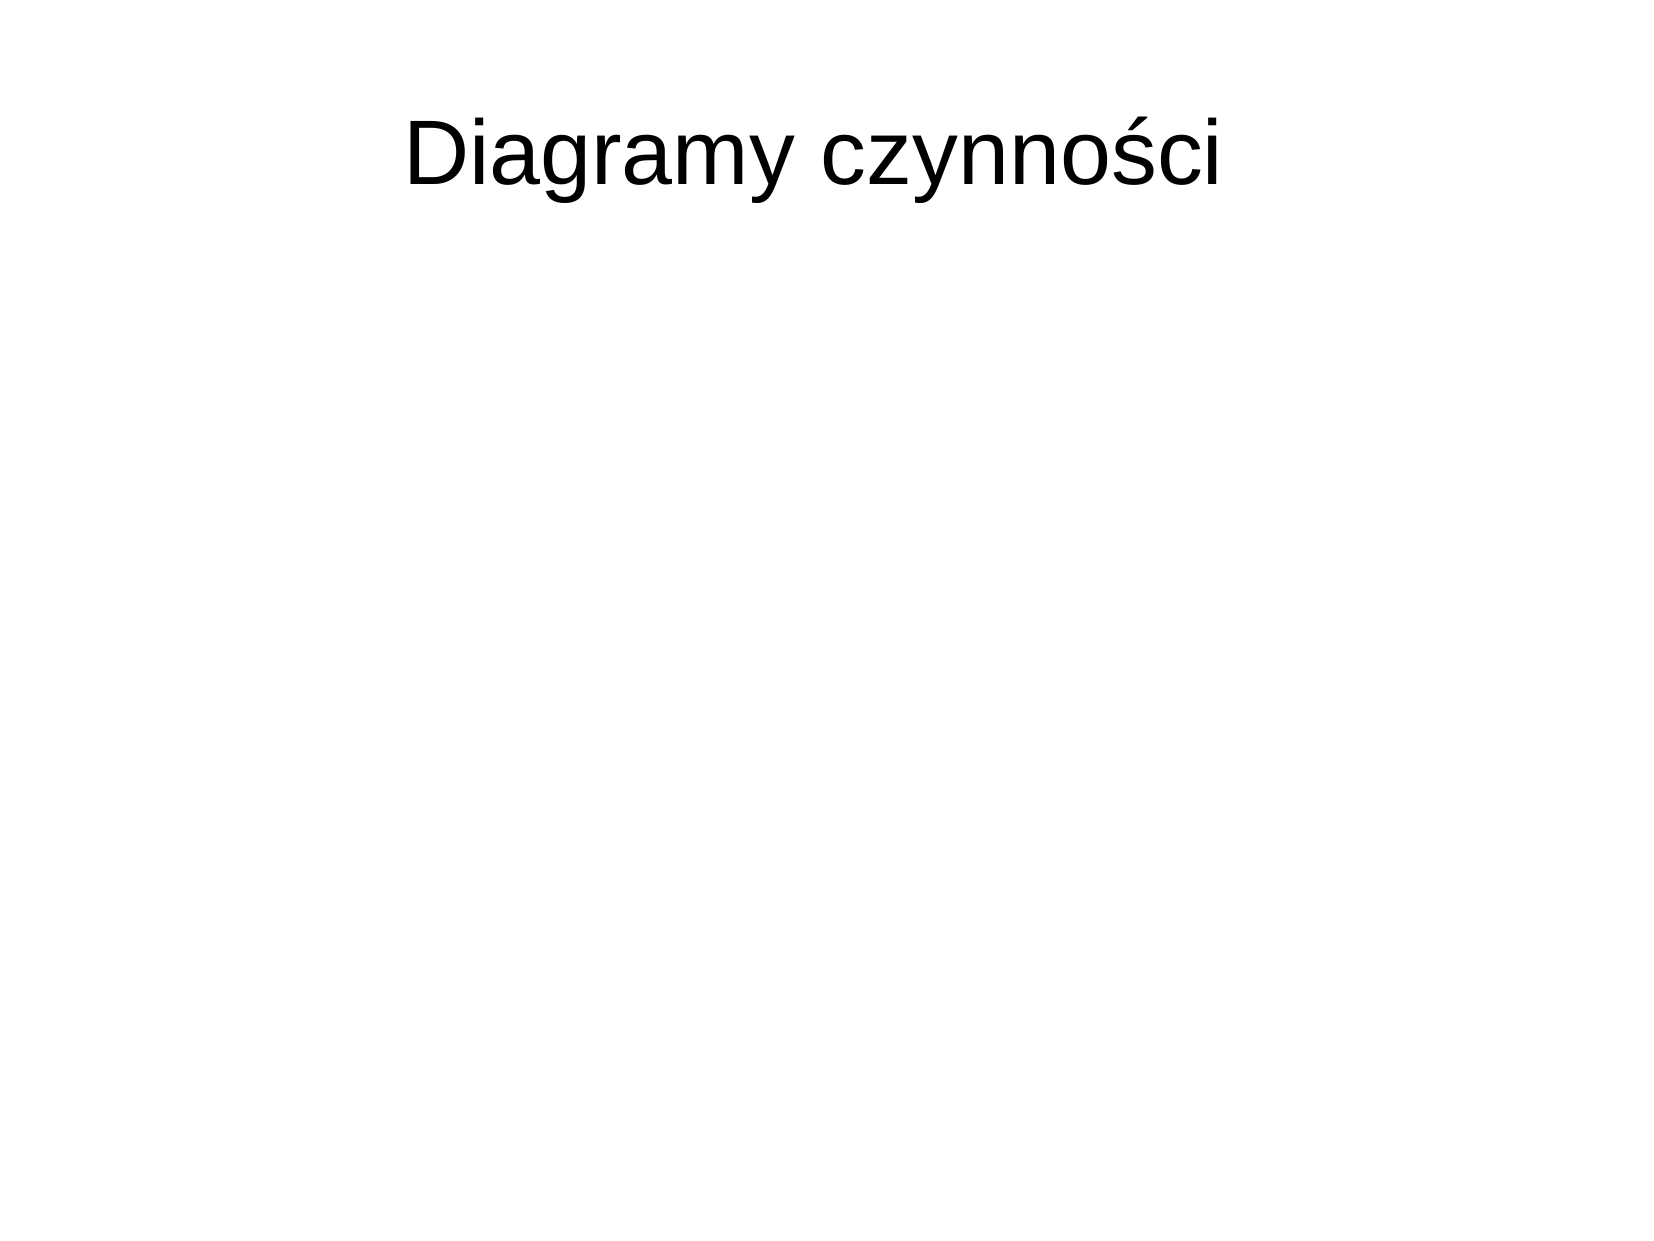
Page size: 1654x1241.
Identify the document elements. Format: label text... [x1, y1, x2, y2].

title Diagramy czynności [82, 49, 1571, 257]
